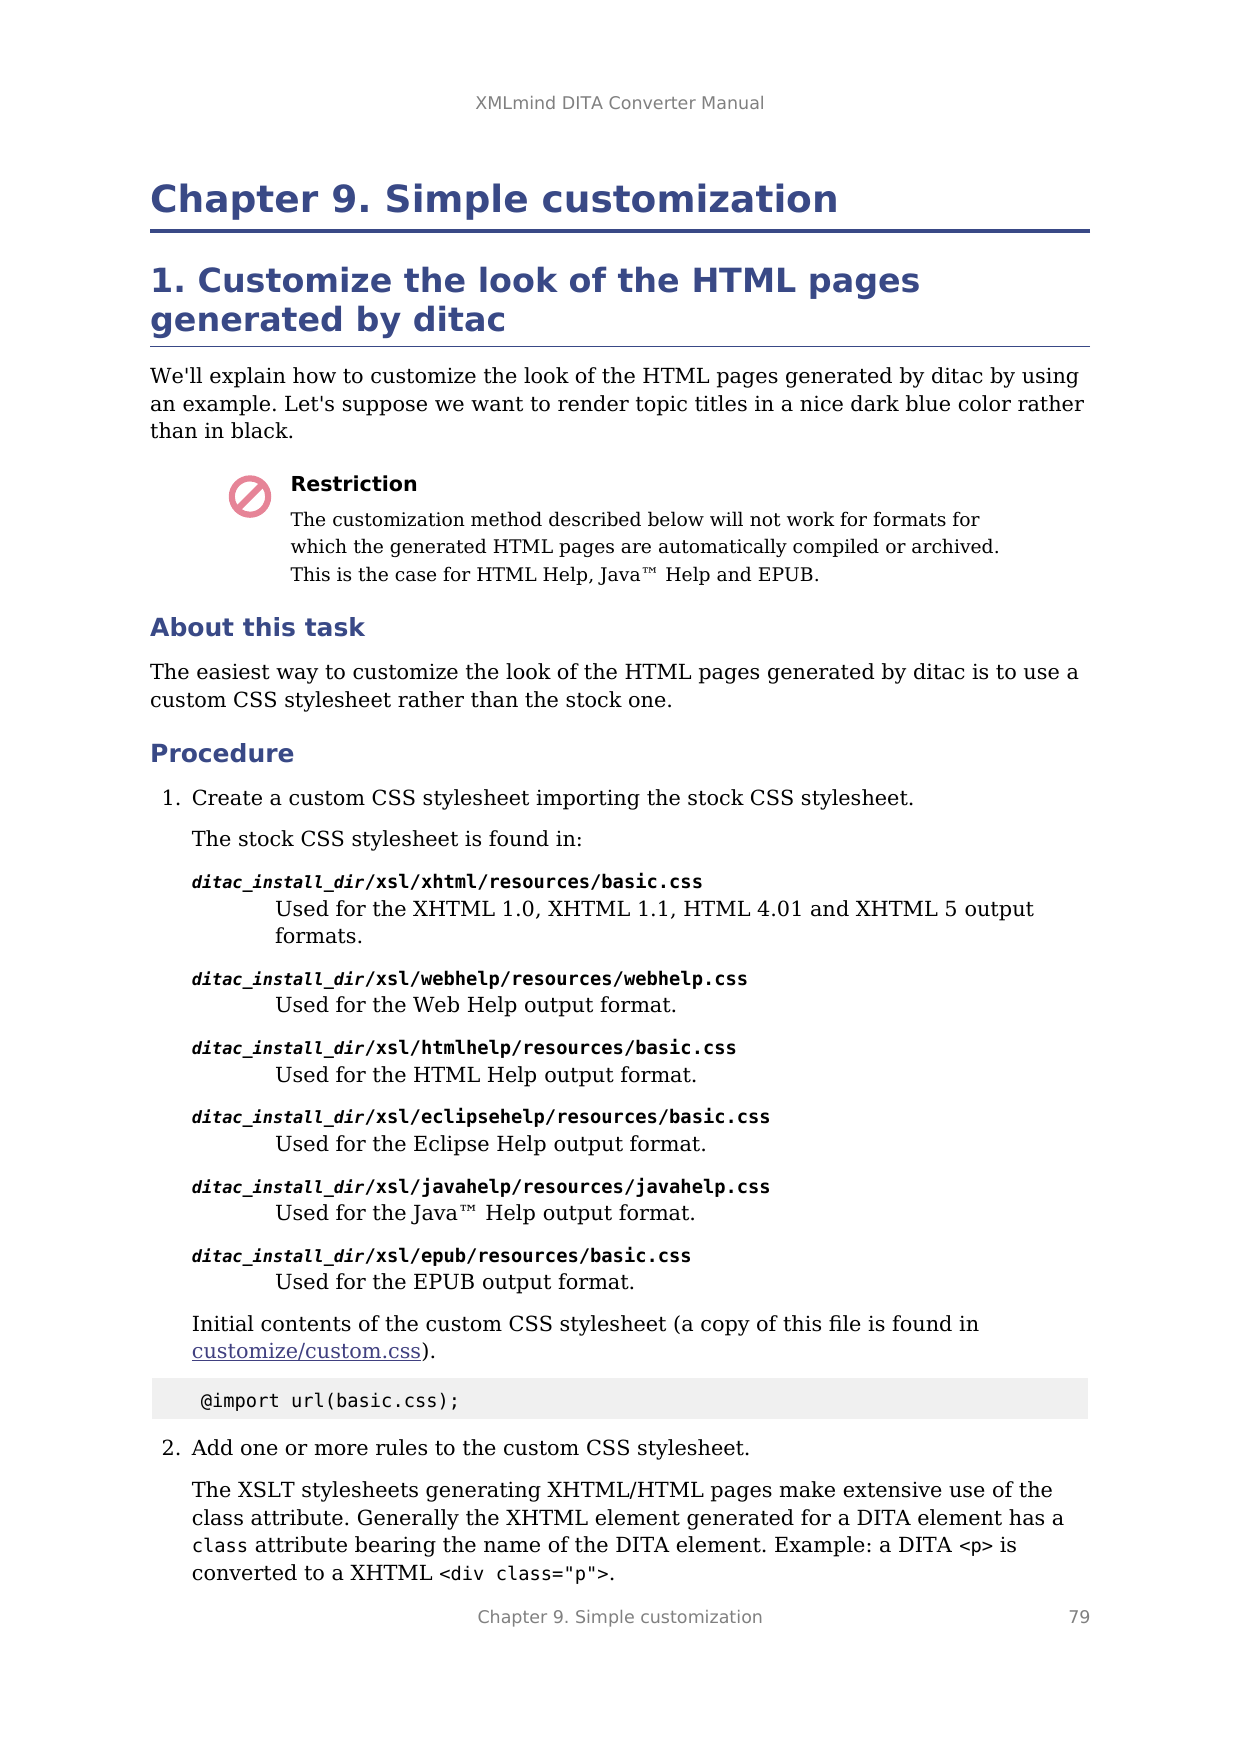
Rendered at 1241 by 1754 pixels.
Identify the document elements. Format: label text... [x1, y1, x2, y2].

list Used for the Web Help output format. [233, 990, 1090, 1018]
list Used for the EPUB output format. [233, 1267, 1090, 1294]
list ditac_install_dir/xsl/javahelp/resources/javahelp.css [150, 1170, 1090, 1198]
text The easiest way to customize the look of the HTML pages generated by ditac is to use a custom CSS stylesheet rather than the stock one. [150, 657, 1090, 712]
list Used for the XHTML 1.0, XHTML 1.1, HTML 4.01 and XHTML 5 output formats. [233, 893, 1090, 949]
list ditac_install_dir/xsl/htmlhelp/resources/basic.css [150, 1032, 1090, 1059]
subtitle 1. Customize the look of the HTML pages generated by ditac [150, 261, 1090, 346]
list ditac_install_dir/xsl/eclipsehelp/resources/basic.css [150, 1101, 1090, 1128]
list @import url(basic.css); [152, 1378, 1088, 1419]
text About this task [150, 614, 1090, 643]
list The XSLT stylesheets generating XHTML/HTML pages make extensive use of the class attribute. Generally the XHTML element generated for a DITA element has a class attribute bearing the name of the DITA element. Example: a DITA <p> is converted to a XHTML <div class="p">. [150, 1474, 1090, 1585]
list Initial contents of the custom CSS stylesheet (a copy of this file is found in customize/custom.css). [150, 1308, 1090, 1364]
table_header [225, 472, 290, 586]
text We'll explain how to customize the look of the HTML pages generated by ditac by using an example. Let's suppose we want to render topic titles in a nice dark blue color rather than in black. [150, 361, 1090, 444]
list Create a custom CSS stylesheet importing the stock CSS stylesheet. [150, 783, 1090, 810]
list Used for the Eclipse Help output format. [233, 1128, 1090, 1156]
subtitle Chapter 9. Simple customization [150, 178, 1090, 229]
list ditac_install_dir/xsl/epub/resources/basic.css [150, 1239, 1090, 1267]
table_header Restriction The customization method described below will not work for formats for which the generated HTML pages are automatically compiled or archived. This is the case for HTML Help, Java™ Help and EPUB. [290, 472, 1015, 586]
list ditac_install_dir/xsl/webhelp/resources/webhelp.css [150, 962, 1090, 990]
list ditac_install_dir/xsl/xhtml/resources/basic.css [150, 866, 1090, 893]
list Used for the Java™ Help output format. [233, 1198, 1090, 1225]
text Procedure [150, 740, 1090, 769]
list Add one or more rules to the custom CSS stylesheet. [150, 1433, 1090, 1461]
list The stock CSS stylesheet is found in: [150, 824, 1090, 852]
list Used for the HTML Help output format. [233, 1059, 1090, 1087]
